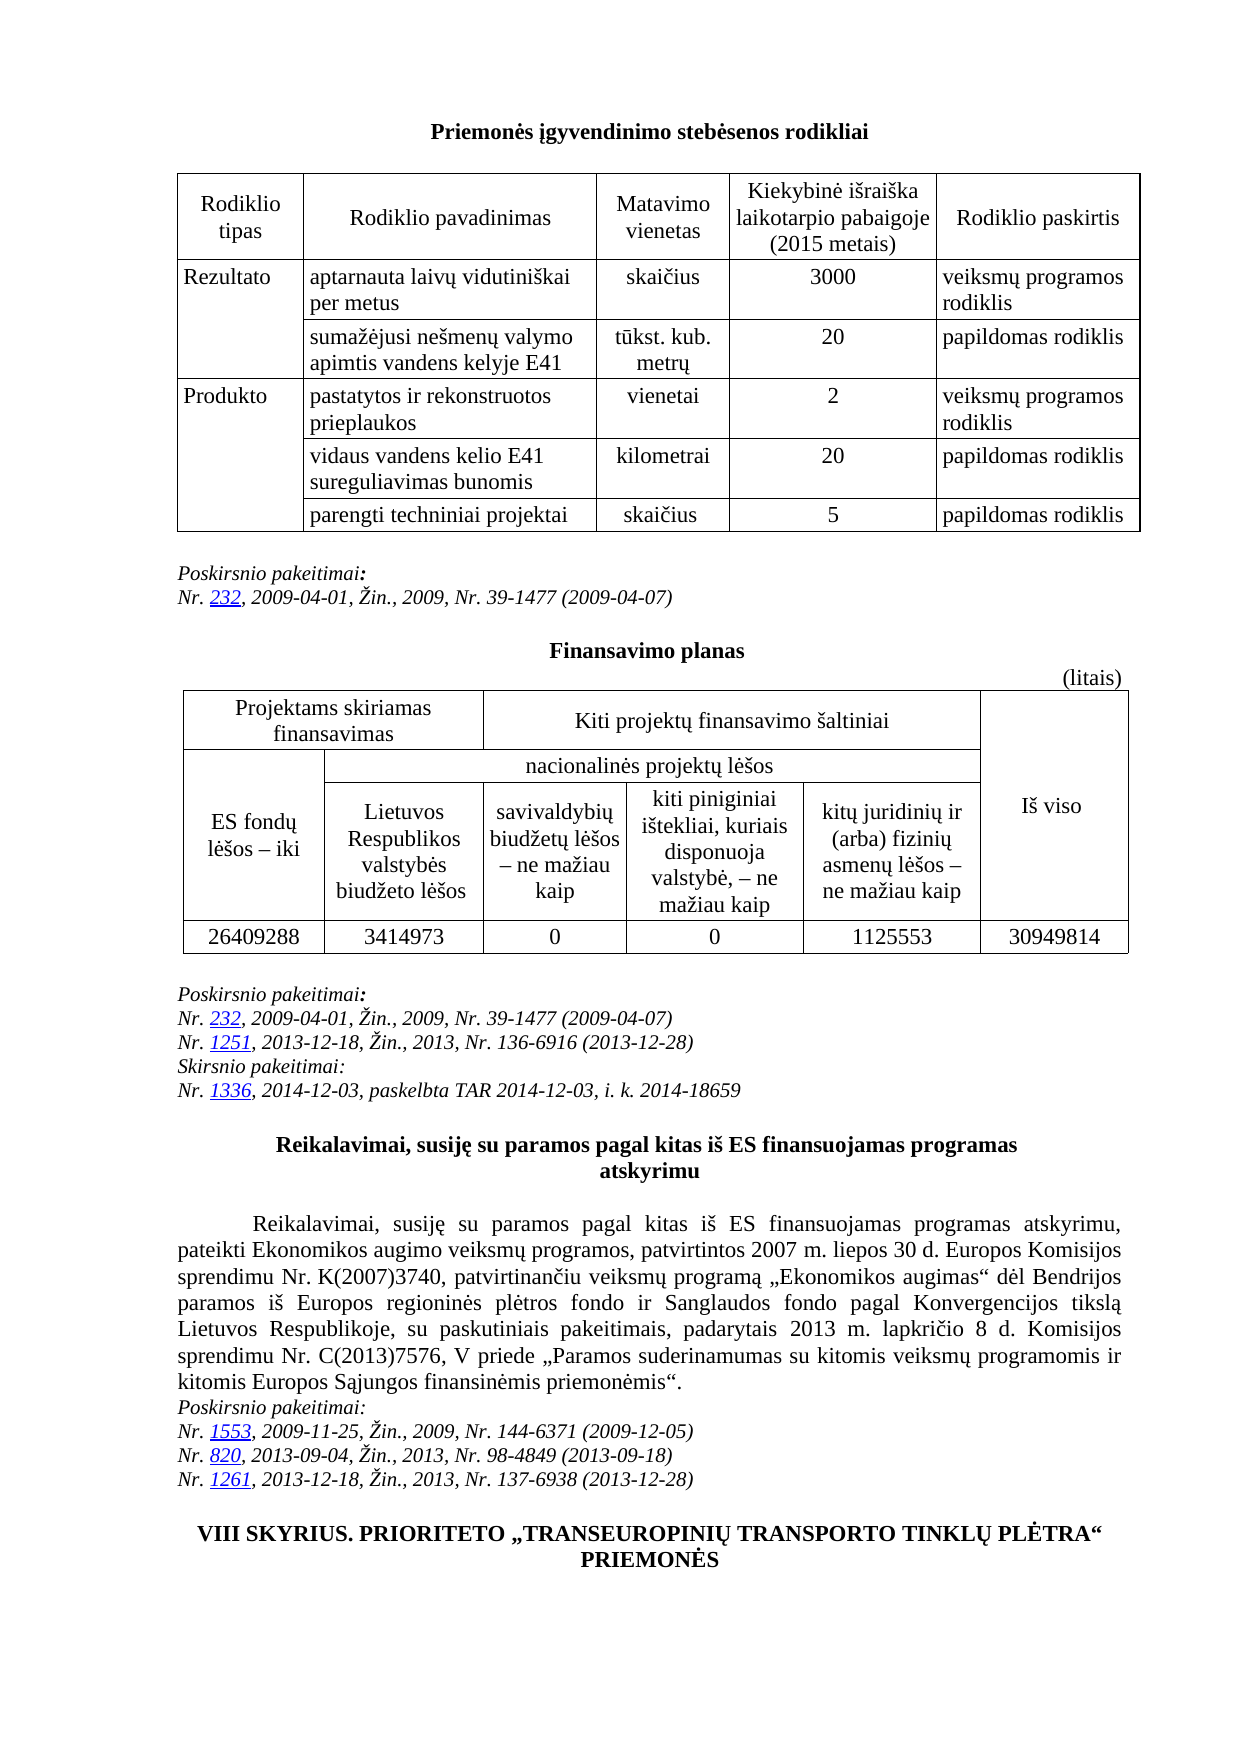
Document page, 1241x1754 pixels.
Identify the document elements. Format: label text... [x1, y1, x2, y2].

table_cell papildomas rodiklis [937, 439, 1139, 497]
table_cell 30949814 [981, 921, 1128, 953]
table_cell skaičius [597, 499, 729, 531]
table_cell papildomas rodiklis [937, 320, 1139, 378]
table_cell Rezultato [178, 260, 303, 378]
text Nr. 1251, 2013-12-18, Žin., 2013, Nr. 136-6916 (2013-12-28) [177, 1030, 1122, 1054]
table_cell nacionalinės projektų lėšos [325, 750, 980, 782]
text VIII SKYRIUS. PRIORITETO „TRANSEUROPINIŲ TRANSPORTO TINKLŲ PLĖTRA“ PRIEMONĖS [177, 1519, 1122, 1572]
text Poskirsnio pakeitimai: [177, 561, 1122, 584]
table_cell tūkst. kub. metrų [597, 320, 729, 378]
table_cell parengti techniniai projektai [304, 499, 596, 531]
table_cell sumažėjusi nešmenų valymo apimtis vandens kelyje E41 [304, 320, 596, 378]
table_cell 2 [730, 379, 936, 438]
table_cell 1125553 [804, 921, 980, 953]
table_cell 20 [730, 439, 936, 497]
table_cell veiksmų programos rodiklis [937, 260, 1139, 319]
table_cell vienetai [597, 379, 729, 438]
table_cell savivaldybių biudžetų lėšos – ne mažiau kaip [484, 783, 626, 920]
text Poskirsnio pakeitimai: [177, 982, 1122, 1006]
table_header Kiti projektų finansavimo šaltiniai [484, 691, 980, 749]
table_header Rodiklio pavadinimas [304, 174, 596, 259]
table_cell 0 [627, 921, 803, 953]
table_cell veiksmų programos rodiklis [937, 379, 1139, 438]
table_cell 3414973 [325, 921, 483, 953]
text Nr. 232, 2009-04-01, Žin., 2009, Nr. 39-1477 (2009-04-07) [177, 1006, 1122, 1030]
table_cell Lietuvos Respublikos valstybės biudžeto lėšos [325, 783, 483, 920]
table_cell kilometrai [597, 439, 729, 497]
text Nr. 820, 2013-09-04, Žin., 2013, Nr. 98-4849 (2013-09-18) [177, 1443, 1122, 1467]
text Poskirsnio pakeitimai: [177, 1394, 1122, 1419]
text (litais) [177, 664, 1122, 690]
text Finansavimo planas [177, 637, 1122, 664]
table_cell vidaus vandens kelio E41 sureguliavimas bunomis [304, 439, 596, 497]
text Nr. 1553, 2009-11-25, Žin., 2009, Nr. 144-6371 (2009-12-05) [177, 1419, 1122, 1443]
table_header Matavimo vienetas [597, 174, 729, 259]
table_header Rodiklio paskirtis [937, 174, 1139, 259]
table_header Iš viso [981, 691, 1128, 920]
table_cell 3000 [730, 260, 936, 319]
text Nr. 1261, 2013-12-18, Žin., 2013, Nr. 137-6938 (2013-12-28) [177, 1467, 1122, 1491]
table_cell kitų juridinių ir (arba) fizinių asmenų lėšos – ne mažiau kaip [804, 783, 980, 920]
text Nr. 232, 2009-04-01, Žin., 2009, Nr. 39-1477 (2009-04-07) [177, 584, 1122, 609]
text Skirsnio pakeitimai: [177, 1054, 1122, 1078]
table_header Kiekybinė išraiška laikotarpio pabaigoje (2015 metais) [730, 174, 936, 259]
table_cell pastatytos ir rekonstruotos prieplaukos [304, 379, 596, 438]
text Reikalavimai, susiję su paramos pagal kitas iš ES finansuojamas programas atskyrimu, pateikti Ekonomikos augimo veiksmų programos, patvirtintos 2007 m. liepos 30 d. Europos Komisijos sprendimu Nr. K(2007)3740, patvirtinančiu veiksmų programą „Ekonomikos augimas“ dėl Bendrijos paramos iš Europos regioninės plėtros fondo ir Sanglaudos fondo pagal Konvergencijos tikslą Lietuvos Respublikoje, su paskutiniais pakeitimais, padarytais 2013 m. lapkričio 8 d. Komisijos sprendimu Nr. C(2013)7576, V priede „Paramos suderinamumas su kitomis veiksmų programomis ir kitomis Europos Sąjungos finansinėmis priemonėmis“. [177, 1210, 1122, 1394]
table_cell aptarnauta laivų vidutiniškai per metus [304, 260, 596, 319]
text Priemonės įgyvendinimo stebėsenos rodikliai [177, 118, 1122, 144]
table_cell papildomas rodiklis [937, 499, 1139, 531]
table_cell 26409288 [184, 921, 324, 953]
table_cell kiti piniginiai ištekliai, kuriais disponuoja valstybė, – ne mažiau kaip [627, 783, 803, 920]
table_cell skaičius [597, 260, 729, 319]
table_header Projektams skiriamas finansavimas [184, 691, 483, 749]
text Nr. 1336, 2014-12-03, paskelbta TAR 2014-12-03, i. k. 2014-18659 [177, 1078, 1122, 1102]
table_header Rodiklio tipas [178, 174, 303, 259]
table_cell Produkto [178, 379, 303, 531]
table_cell ES fondų lėšos – iki [184, 750, 324, 920]
text Reikalavimai, susiję su paramos pagal kitas iš ES finansuojamas programas atskyrimu [177, 1131, 1122, 1184]
table_cell 0 [484, 921, 626, 953]
table_cell 5 [730, 499, 936, 531]
table_cell 20 [730, 320, 936, 378]
